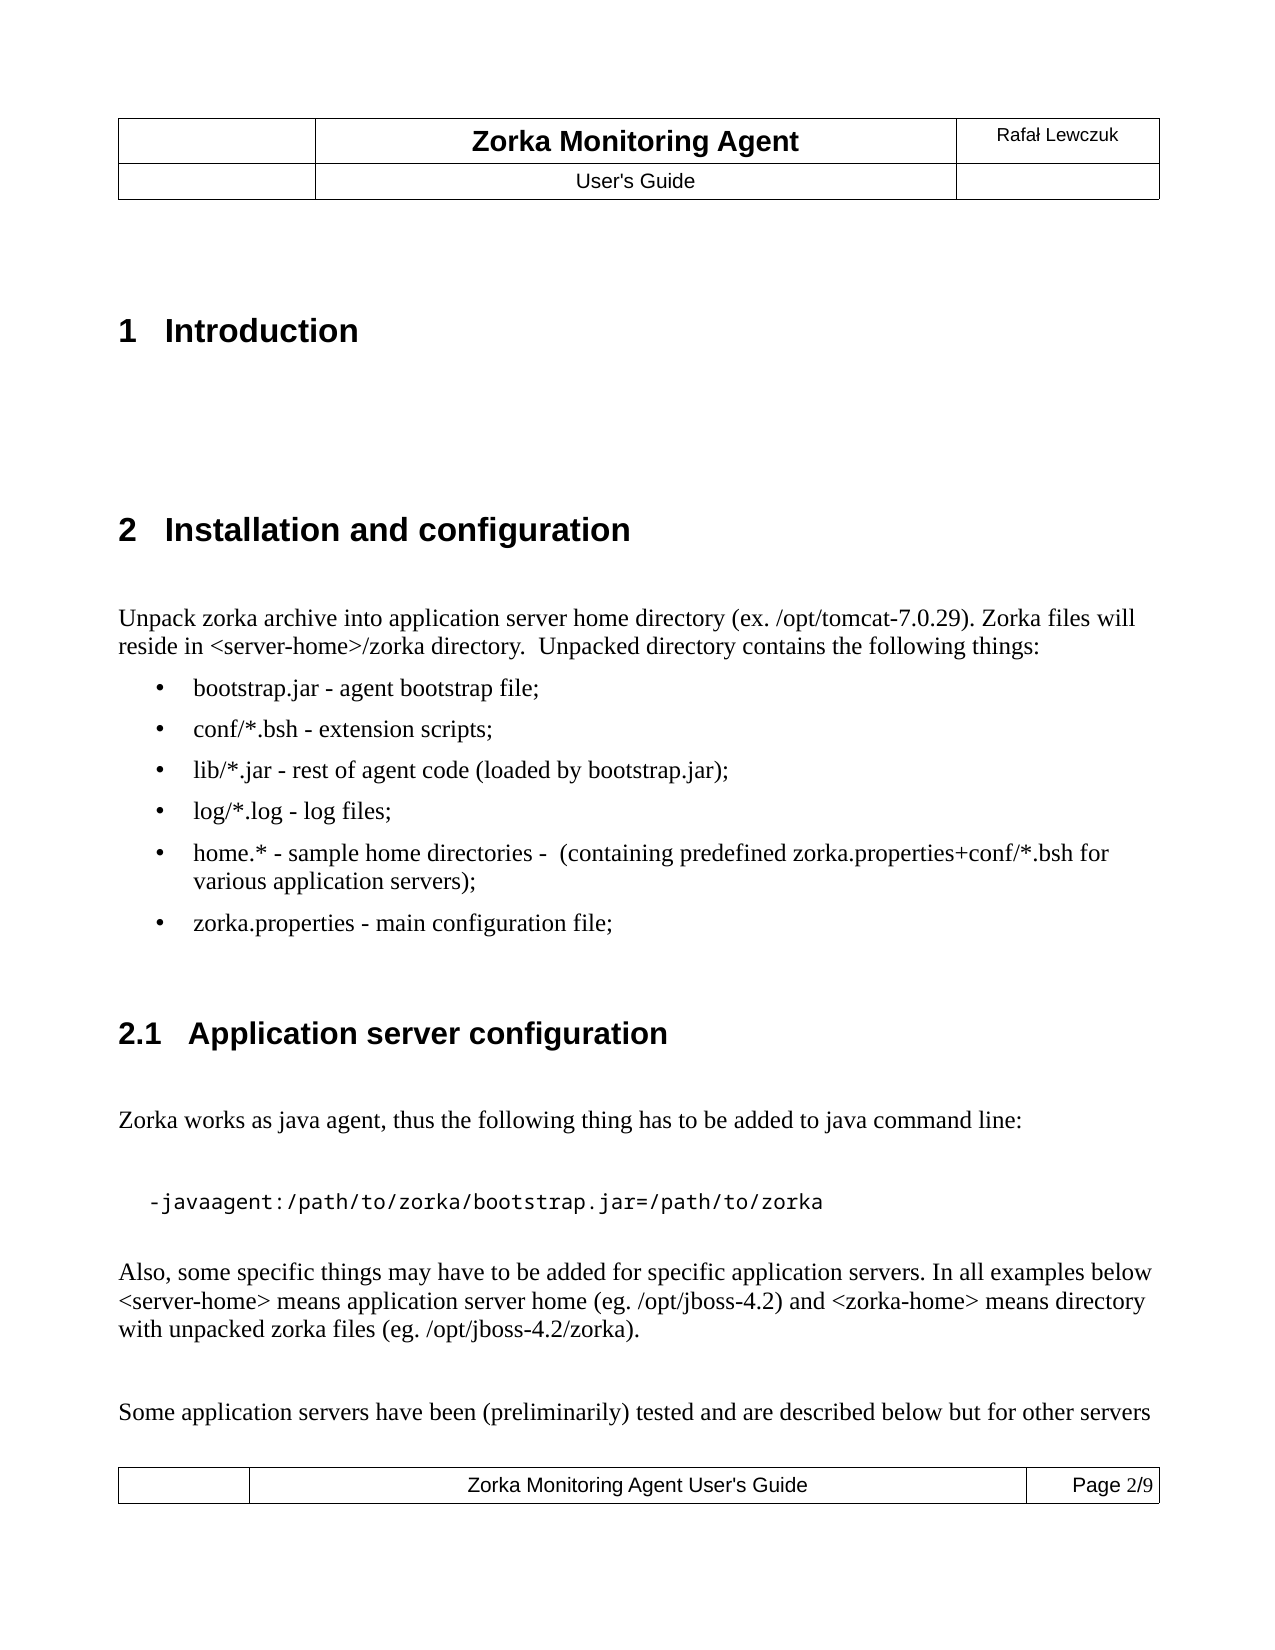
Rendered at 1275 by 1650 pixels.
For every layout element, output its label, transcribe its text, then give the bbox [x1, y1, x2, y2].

subtitle Application server configuration [118, 1015, 1157, 1051]
subtitle Installation and configuration [118, 511, 1157, 549]
list home.* - sample home directories - (containing predefined zorka.properties+conf/*.bsh for various application servers); [156, 838, 1157, 895]
text -javaagent:/path/to/zorka/bootstrap.jar=/path/to/zorka [148, 1187, 1157, 1216]
subtitle Introduction [118, 311, 1157, 349]
text Zorka works as java agent, thus the following thing has to be added to java command line: [118, 1105, 1157, 1134]
list log/*.log - log files; [156, 796, 1157, 825]
text Some application servers have been (preliminarily) tested and are described below but for other servers [118, 1397, 1157, 1426]
list zorka.properties - main configuration file; [156, 908, 1157, 936]
text Unpack zorka archive into application server home directory (ex. /opt/tomcat-7.0.29). Zorka files will reside in <server-home>/zorka directory. Unpacked directory contains the following things: [118, 603, 1157, 660]
list lib/*.jar - rest of agent code (loaded by bootstrap.jar); [156, 755, 1157, 784]
list bootstrap.jar - agent bootstrap file; [156, 673, 1157, 701]
list conf/*.bsh - extension scripts; [156, 714, 1157, 743]
text Also, some specific things may have to be added for specific application servers. In all examples below <server-home> means application server home (eg. /opt/jboss-4.2) and <zorka-home> means directory with unpacked zorka files (eg. /opt/jboss-4.2/zorka). [118, 1257, 1157, 1343]
